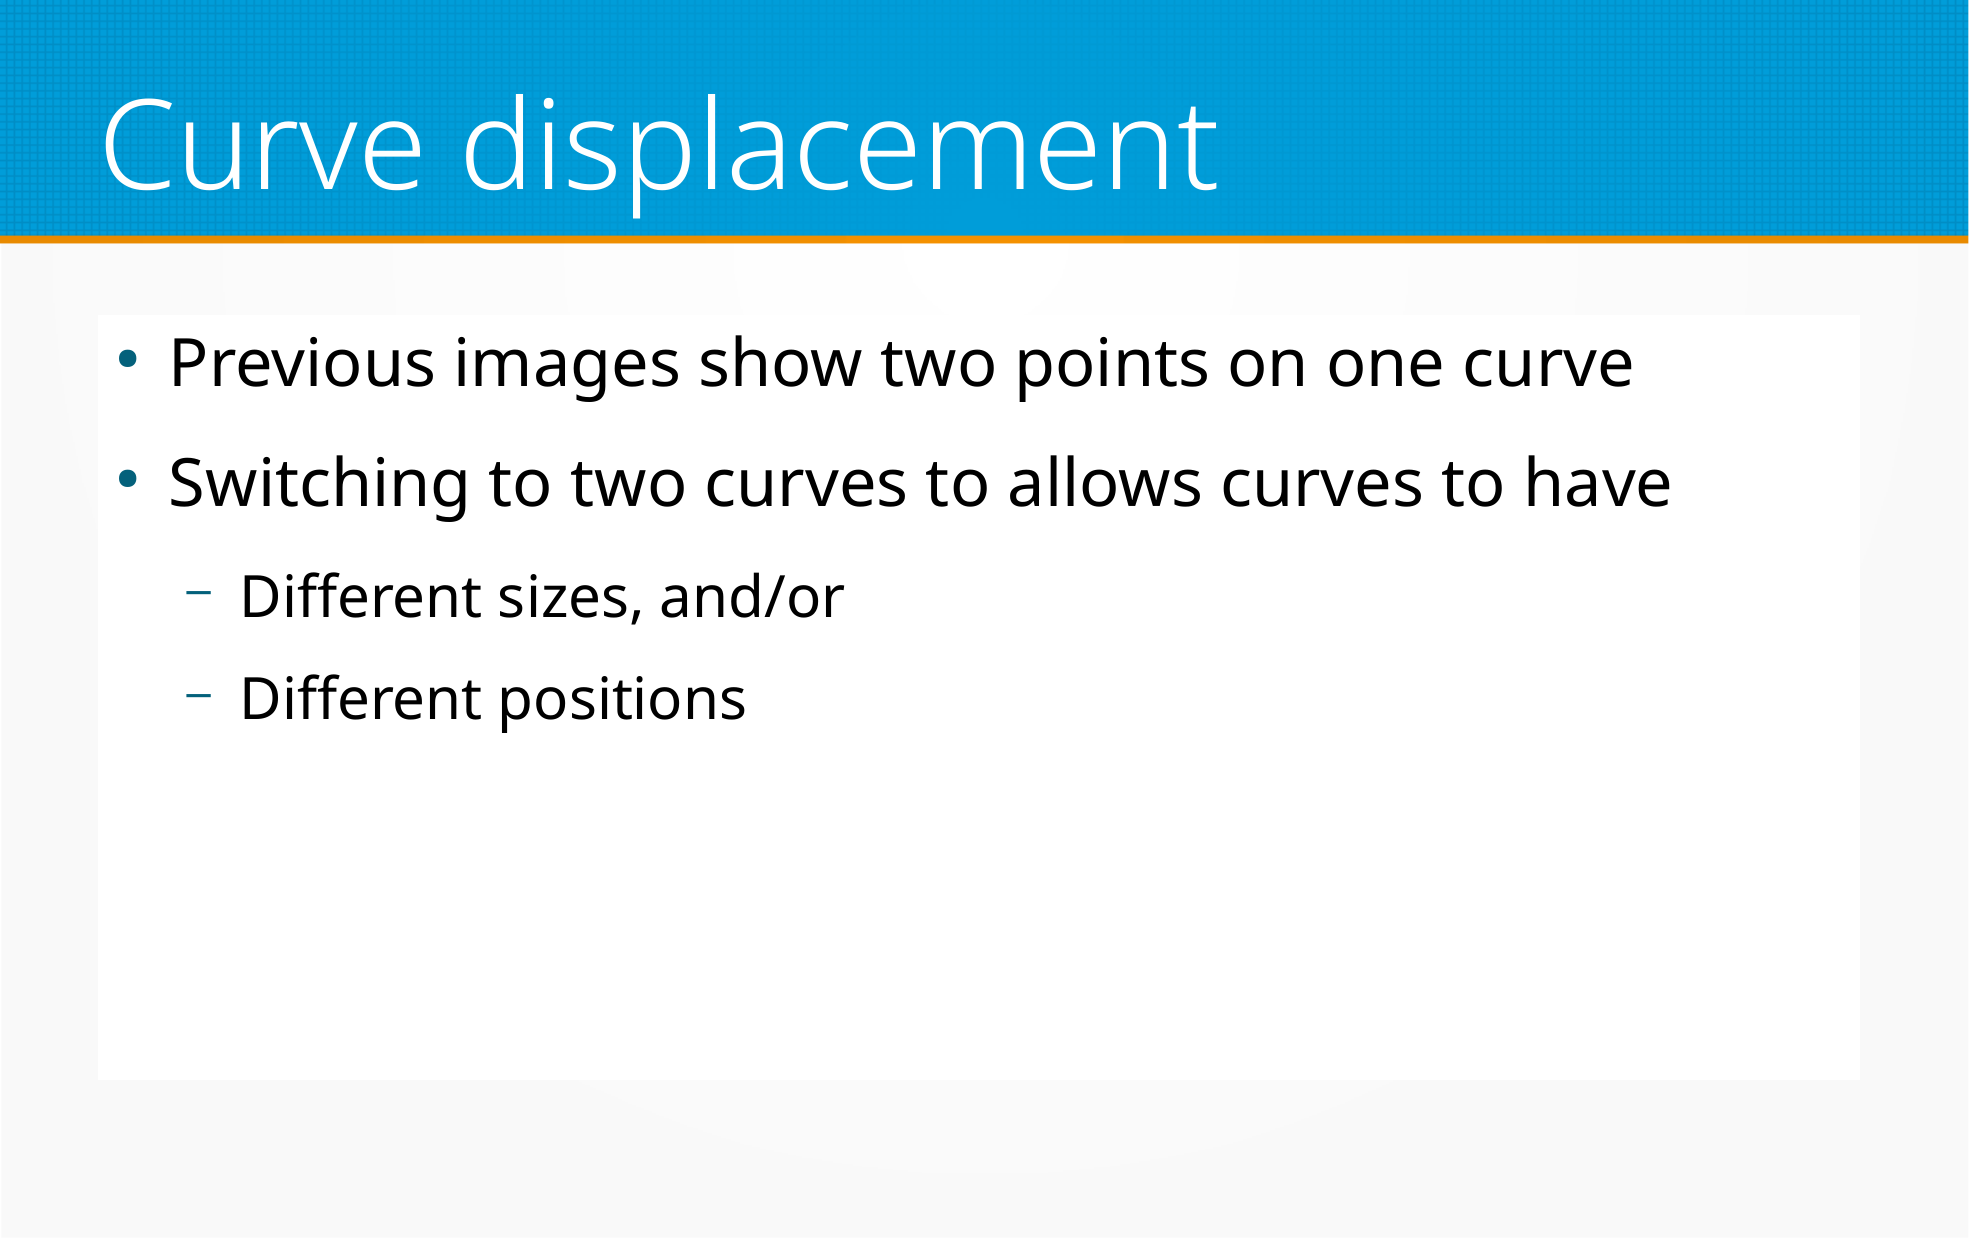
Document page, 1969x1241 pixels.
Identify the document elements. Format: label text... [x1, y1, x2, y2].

title Curve displacement [98, 19, 1870, 227]
picture [0, 236, 1969, 1241]
list Previous images show two points on one curve Switching to two curves to allows curves to have Different sizes, and/or Different positions [98, 314, 1860, 1080]
